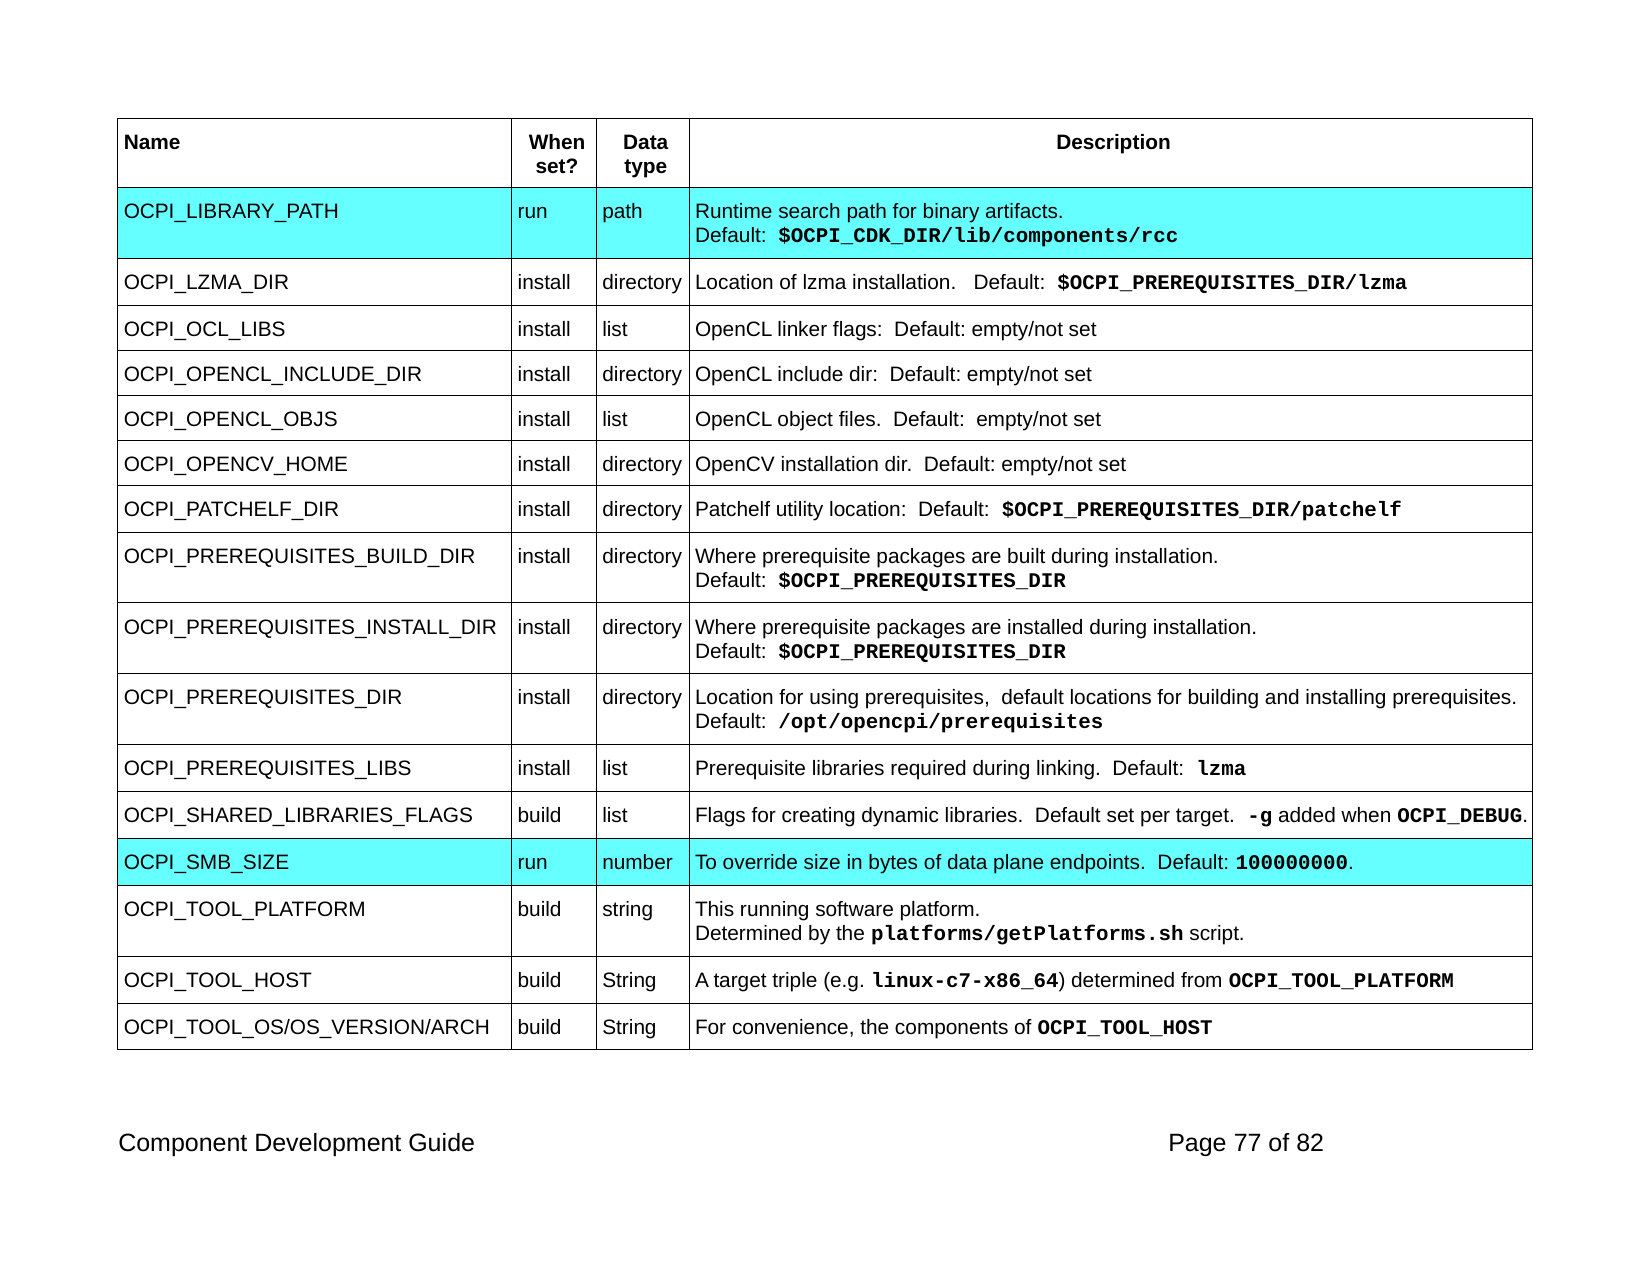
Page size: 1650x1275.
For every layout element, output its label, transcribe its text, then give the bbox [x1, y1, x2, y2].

table_cell run [512, 839, 596, 885]
table_cell build [512, 886, 596, 956]
table_cell For convenience, the components of OCPI_TOOL_HOST [690, 1004, 1532, 1049]
table_cell OCPI_OPENCV_HOME [118, 441, 511, 485]
table_cell OCPI_SMB_SIZE [118, 839, 511, 885]
table_cell OCPI_LIBRARY_PATH [118, 188, 511, 258]
table_cell path [597, 188, 689, 258]
table_cell list [597, 396, 689, 440]
table_cell OpenCL include dir: Default: empty/not set [690, 351, 1532, 395]
table_cell OCPI_PREREQUISITES_DIR [118, 674, 511, 744]
table_cell install [512, 306, 596, 350]
table_cell directory [597, 486, 689, 532]
table_cell OCPI_SHARED_LIBRARIES_FLAGS [118, 792, 511, 838]
table_cell OpenCL linker flags: Default: empty/not set [690, 306, 1532, 350]
table_cell A target triple (e.g. linux-c7-x86_64) determined from OCPI_TOOL_PLATFORM [690, 957, 1532, 1002]
table_cell install [512, 674, 596, 744]
table_cell OCPI_OPENCL_INCLUDE_DIR [118, 351, 511, 395]
table_cell string [597, 886, 689, 956]
table_cell Where prerequisite packages are built during installation. Default: $OCPI_PREREQUISITES_DIR [690, 533, 1532, 602]
table_cell build [512, 957, 596, 1002]
table_cell Flags for creating dynamic libraries. Default set per target. -g added when OCPI_DEBUG. [690, 792, 1532, 838]
table_cell Runtime search path for binary artifacts. Default: $OCPI_CDK_DIR/lib/components/rcc [690, 188, 1532, 258]
table_cell install [512, 441, 596, 485]
table_cell OCPI_TOOL_OS/OS_VERSION/ARCH [118, 1004, 511, 1049]
table_cell directory [597, 441, 689, 485]
table_cell OCPI_PATCHELF_DIR [118, 486, 511, 532]
table_cell list [597, 306, 689, 350]
table_cell install [512, 351, 596, 395]
table_cell Location of lzma installation. Default: $OCPI_PREREQUISITES_DIR/lzma [690, 259, 1532, 305]
table_cell install [512, 533, 596, 602]
table_cell OCPI_LZMA_DIR [118, 259, 511, 305]
table_cell Where prerequisite packages are installed during installation. Default: $OCPI_PREREQUISITES_DIR [690, 603, 1532, 673]
table_cell To override size in bytes of data plane endpoints. Default: 100000000. [690, 839, 1532, 885]
table_cell number [597, 839, 689, 885]
table_cell OCPI_OCL_LIBS [118, 306, 511, 350]
table_header Name [118, 119, 511, 187]
table_cell list [597, 792, 689, 838]
table_cell directory [597, 674, 689, 744]
table_cell install [512, 745, 596, 791]
table_header Description [690, 119, 1532, 187]
table_cell OCPI_PREREQUISITES_BUILD_DIR [118, 533, 511, 602]
table_cell String [597, 957, 689, 1002]
table_cell Location for using prerequisites, default locations for building and installing prerequisites. Default: /opt/opencpi/prerequisites [690, 674, 1532, 744]
table_cell list [597, 745, 689, 791]
table_cell This running software platform. Determined by the platforms/getPlatforms.sh script. [690, 886, 1532, 956]
table_cell directory [597, 603, 689, 673]
table_cell install [512, 396, 596, 440]
table_cell directory [597, 533, 689, 602]
table_cell OCPI_PREREQUISITES_LIBS [118, 745, 511, 791]
table_cell OpenCL object files. Default: empty/not set [690, 396, 1532, 440]
table_cell run [512, 188, 596, 258]
table_cell OCPI_PREREQUISITES_INSTALL_DIR [118, 603, 511, 673]
table_header When set? [512, 119, 596, 187]
table_cell install [512, 259, 596, 305]
table_cell OCPI_OPENCL_OBJS [118, 396, 511, 440]
table_cell directory [597, 259, 689, 305]
table_cell OCPI_TOOL_HOST [118, 957, 511, 1002]
table_cell Prerequisite libraries required during linking. Default: lzma [690, 745, 1532, 791]
table_header Data type [597, 119, 689, 187]
table_cell install [512, 603, 596, 673]
table_cell install [512, 486, 596, 532]
table_cell OCPI_TOOL_PLATFORM [118, 886, 511, 956]
table_cell Patchelf utility location: Default: $OCPI_PREREQUISITES_DIR/patchelf [690, 486, 1532, 532]
table_cell build [512, 792, 596, 838]
table_cell build [512, 1004, 596, 1049]
table_cell OpenCV installation dir. Default: empty/not set [690, 441, 1532, 485]
table_cell String [597, 1004, 689, 1049]
table_cell directory [597, 351, 689, 395]
